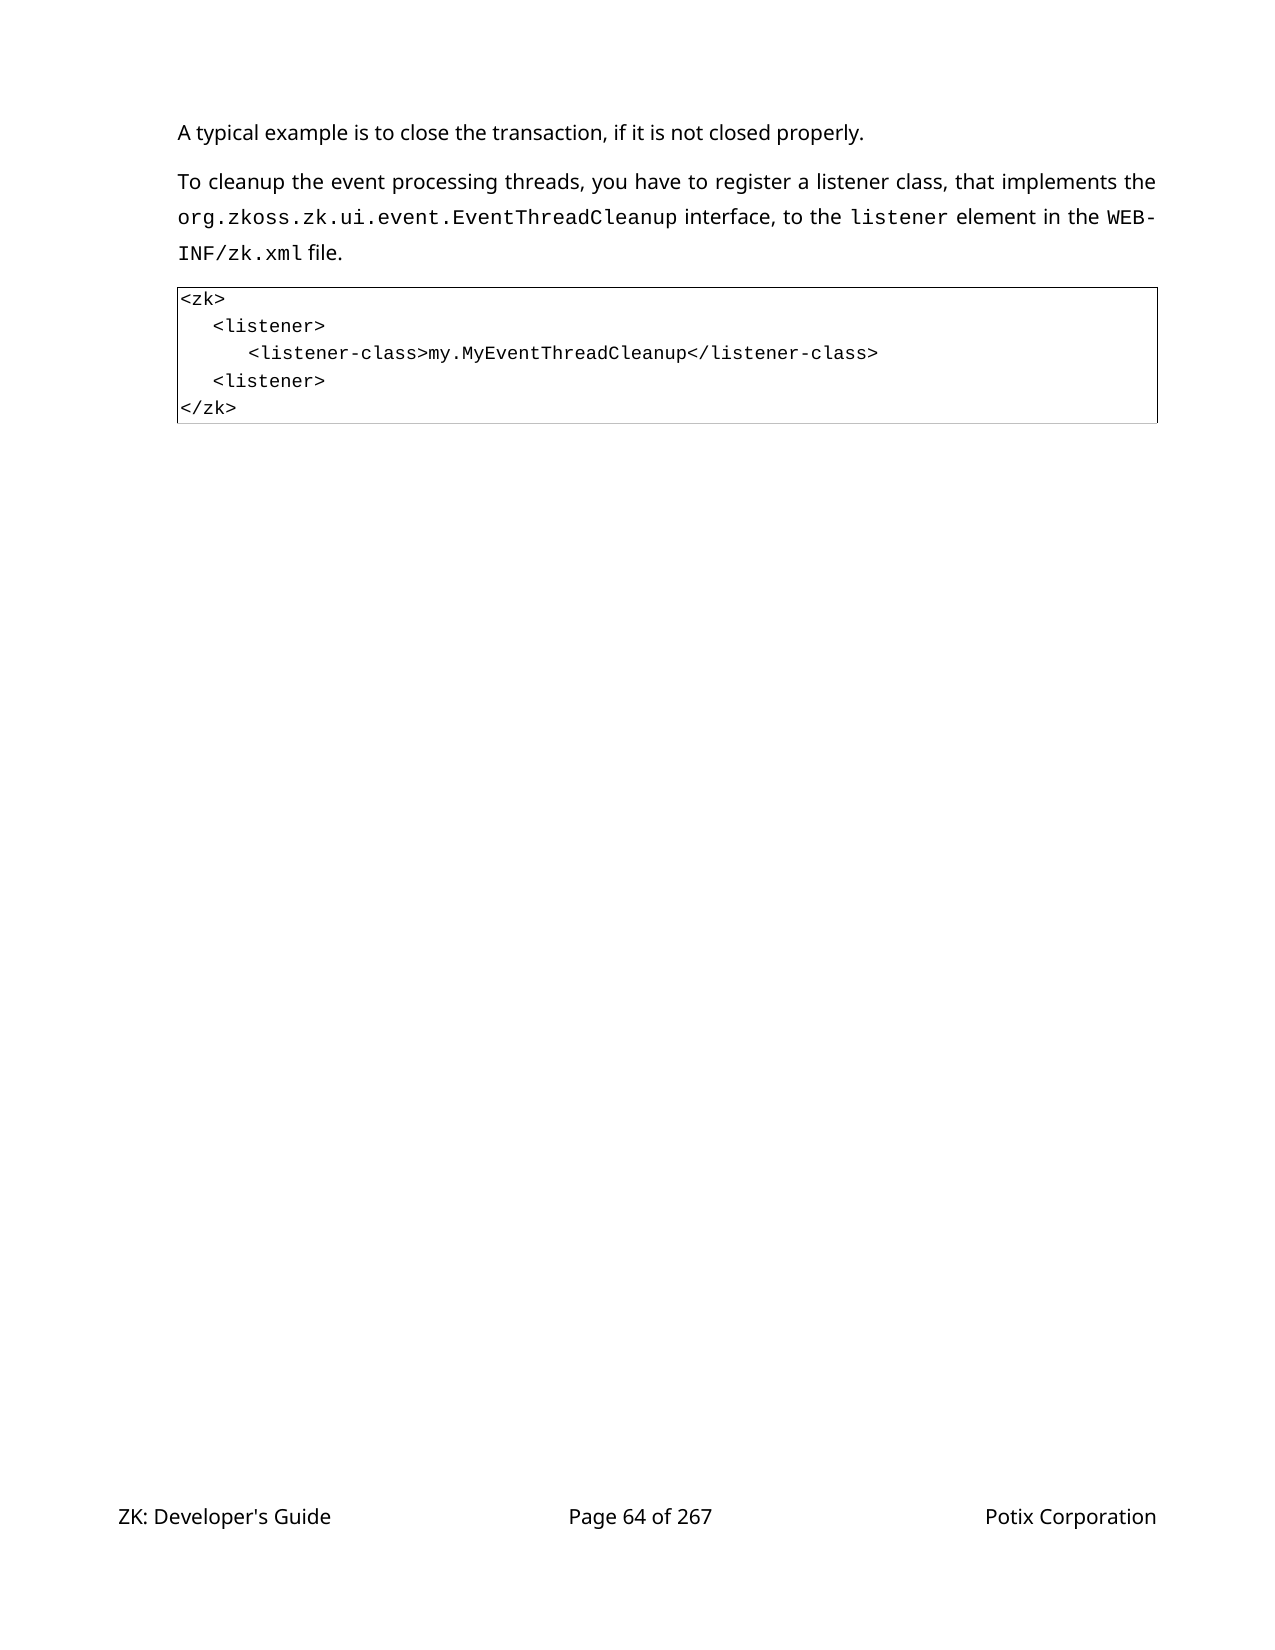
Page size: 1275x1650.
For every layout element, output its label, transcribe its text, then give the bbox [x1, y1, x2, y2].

text <listener> [178, 314, 1157, 338]
text A typical example is to close the transaction, if it is not closed properly. [177, 118, 1157, 146]
text </zk> [178, 396, 1157, 423]
text <listener> [178, 368, 1157, 393]
text <zk> [178, 288, 1157, 311]
text To cleanup the event processing threads, you have to register a listener class, that implements the org.zkoss.zk.ui.event.EventThreadCleanup interface, to the listener element in the WEB-INF/zk.xml file. [177, 167, 1157, 266]
text <listener-class>my.MyEventThreadCleanup</listener-class> [178, 341, 1157, 366]
